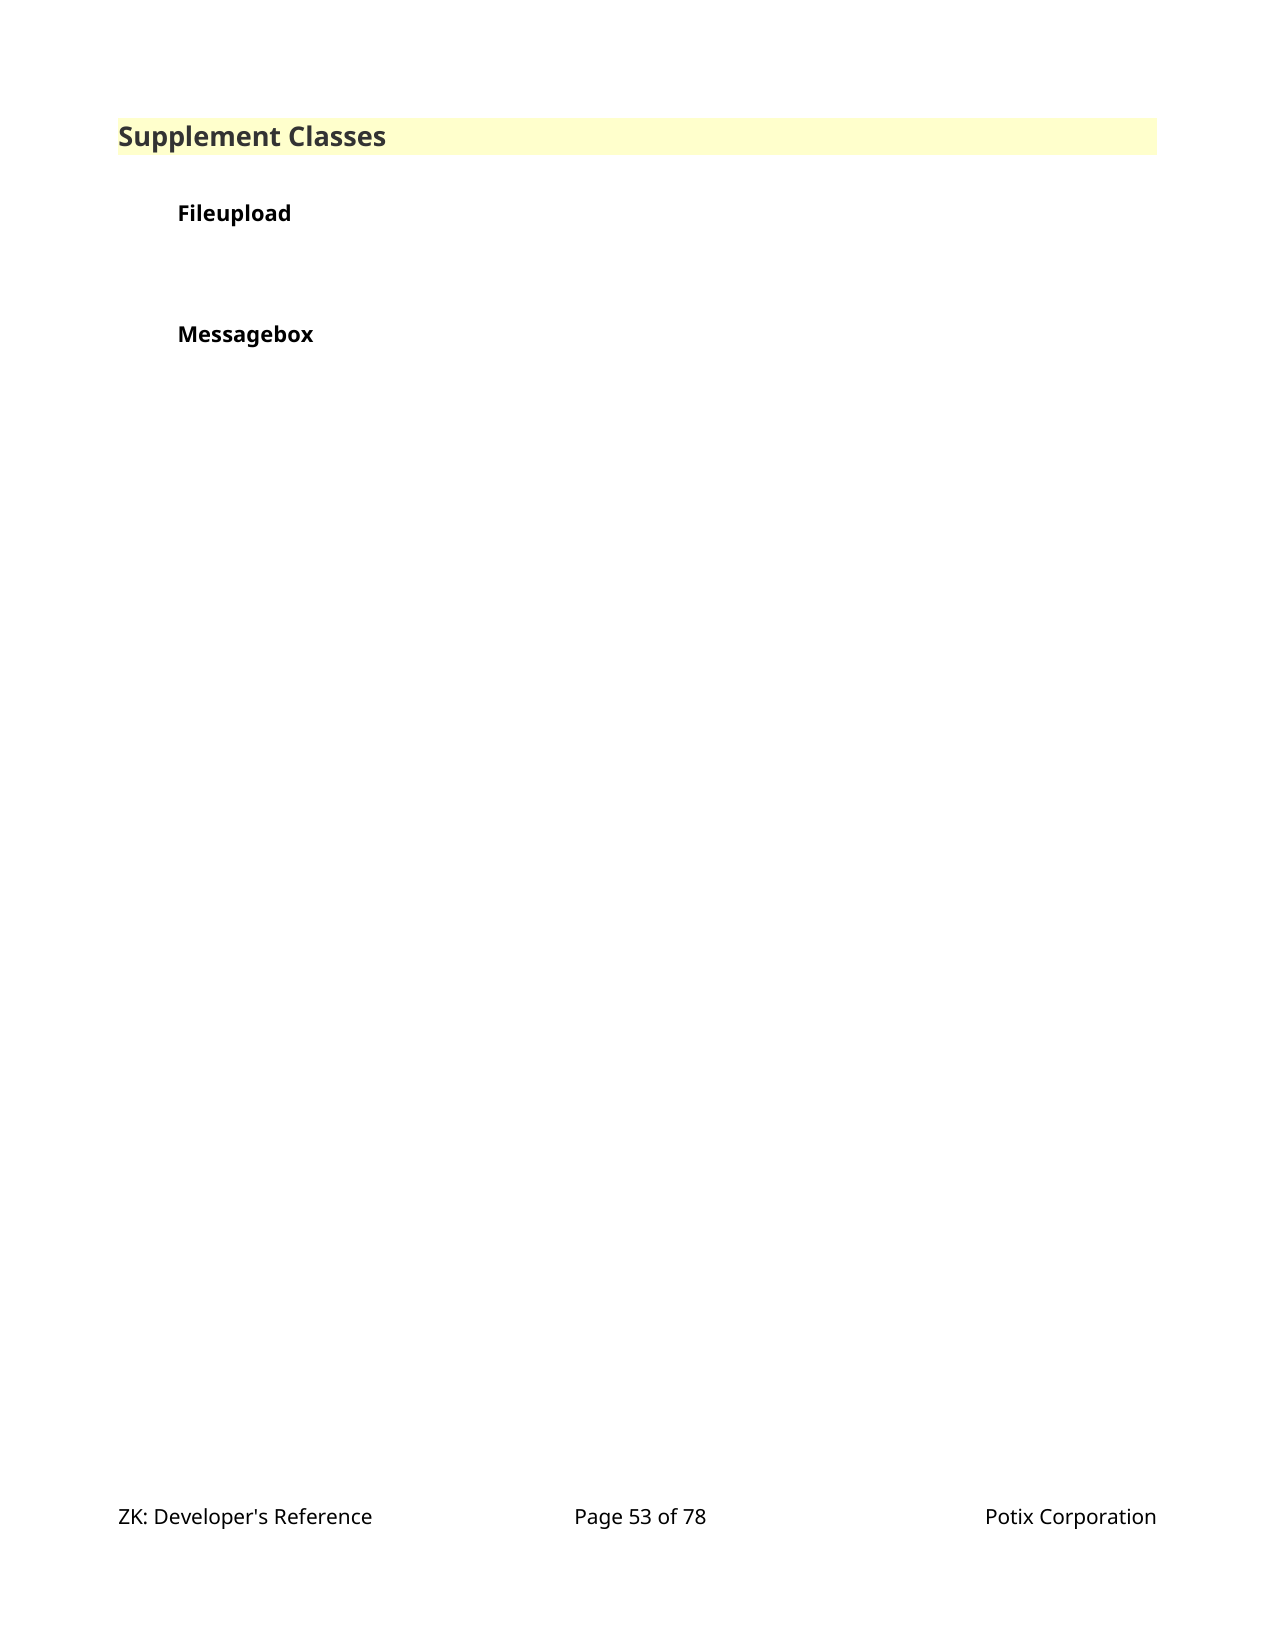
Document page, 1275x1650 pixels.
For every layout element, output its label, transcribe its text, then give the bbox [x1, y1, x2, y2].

subtitle Messagebox [177, 319, 1157, 349]
subtitle Supplement Classes [118, 118, 1157, 155]
subtitle Fileupload [177, 197, 1157, 227]
